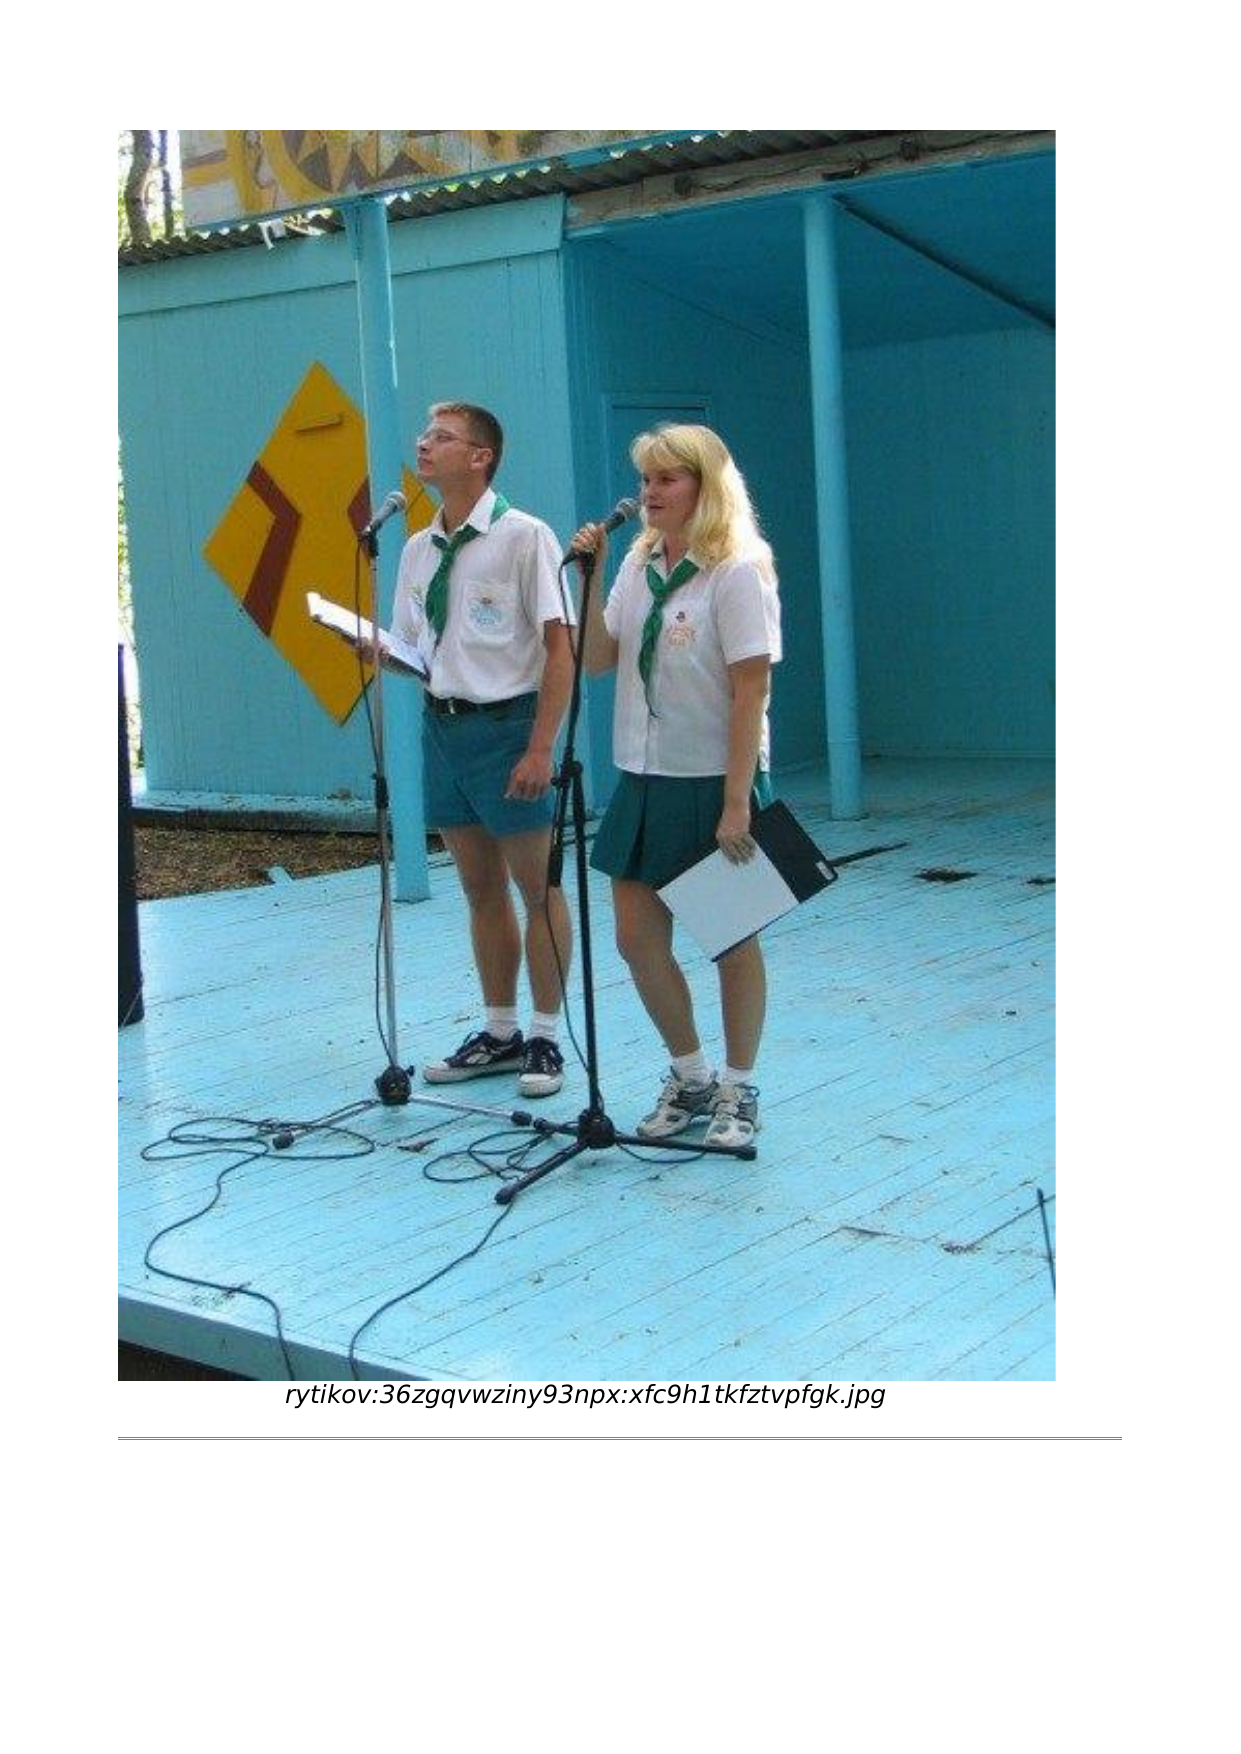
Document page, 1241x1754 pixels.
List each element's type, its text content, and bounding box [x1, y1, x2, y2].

picture [118, 130, 1056, 1381]
picture [1047, 224, 1056, 233]
text rytikov:36zgqvwziny93npx:xfc9h1tkfztvpfgk.jpg [118, 1381, 1056, 1410]
picture [1010, 197, 1056, 227]
picture [995, 184, 1012, 193]
picture [1046, 243, 1056, 254]
